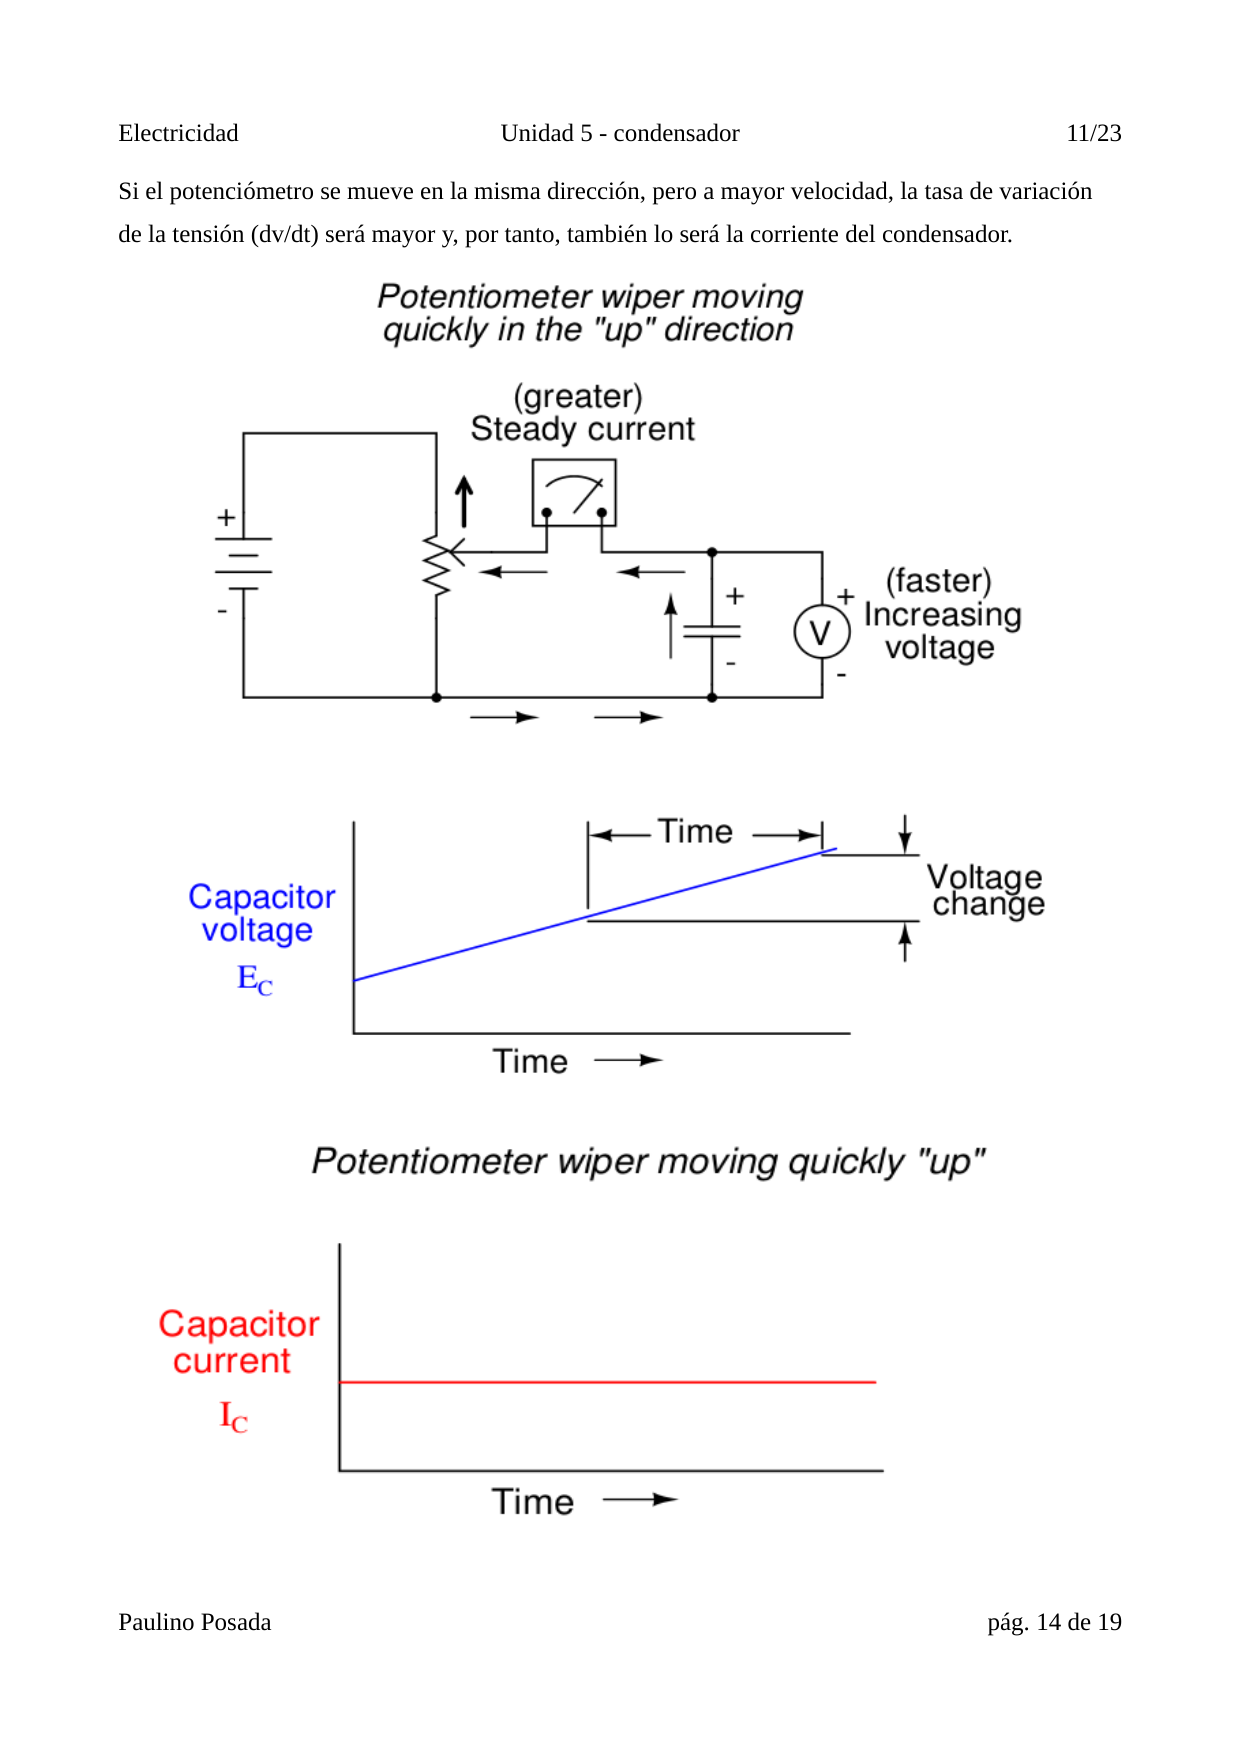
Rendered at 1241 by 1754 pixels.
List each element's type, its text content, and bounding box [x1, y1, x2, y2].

picture [121, 1120, 1011, 1524]
picture [165, 262, 1075, 1099]
text Si el potenciómetro se mueve en la misma dirección, pero a mayor velocidad, la tasa de variación de la tensión (dv/dt) será mayor y, por tanto, también lo será la corriente del condensador. [118, 176, 1122, 248]
